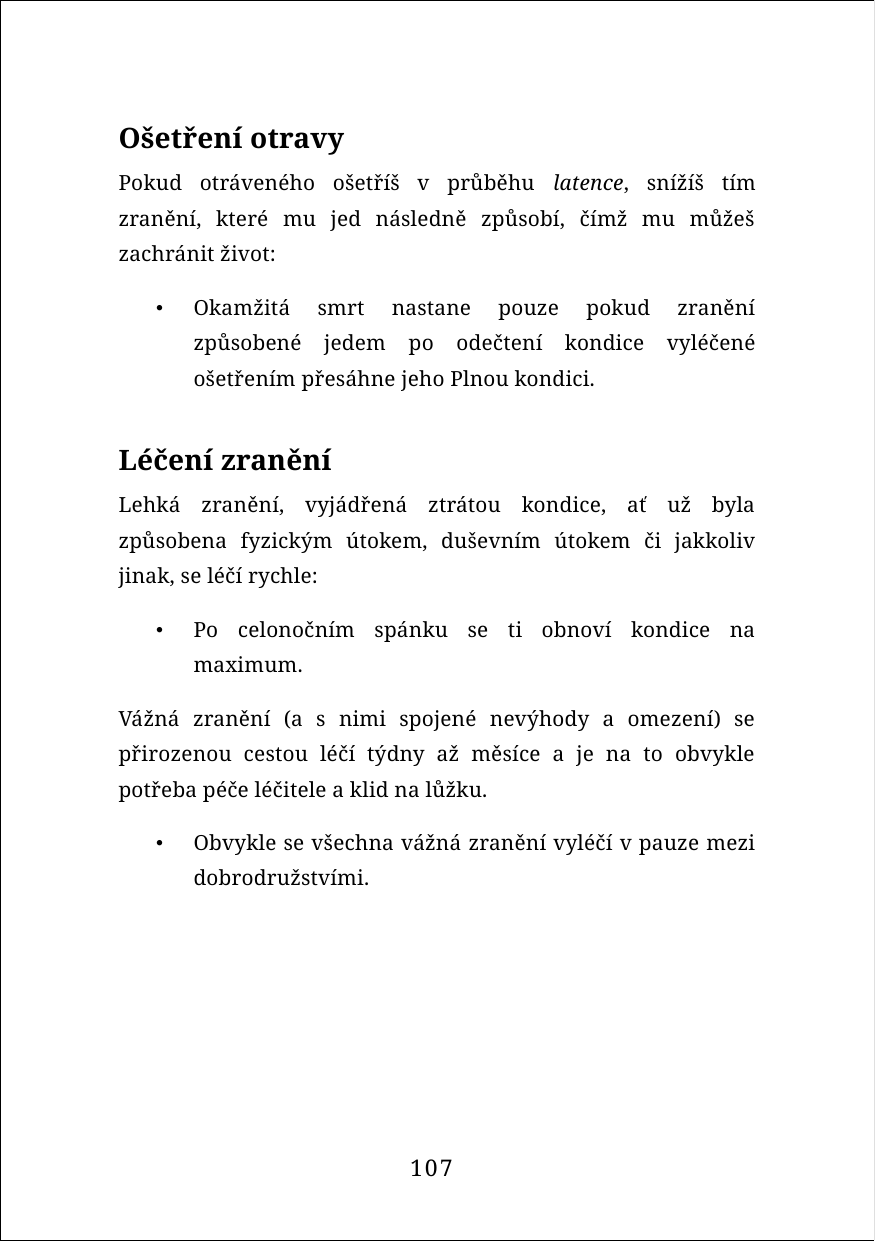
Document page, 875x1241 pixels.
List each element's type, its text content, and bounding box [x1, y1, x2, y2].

list Okamžitá smrt nastane pouze pokud zranění způsobené jedem po odečtení kondice vyléčené ošetřením přesáhne jeho Plnou kondici. [156, 293, 756, 392]
subtitle Léčení zranění [118, 441, 756, 479]
text Pokud otráveného ošetříš v průběhu latence, snížíš tím zranění, které mu jed následně způsobí, čímž mu můžeš zachránit život: [118, 168, 756, 268]
text Vážná zranění (a s nimi spojené nevýhody a omezení) se přirozenou cestou léčí týdny až měsíce a je na to obvykle potřeba péče léčitele a klid na lůžku. [118, 704, 756, 803]
list Po celonočním spánku se ti obnoví kondice na maximum. [156, 615, 756, 679]
text Lehká zranění, vyjádřená ztrátou kondice, ať už byla způsobena fyzickým útokem, duševním útokem či jakkoliv jinak, se léčí rychle: [118, 491, 756, 590]
subtitle Ošetření otravy [118, 118, 756, 157]
list Obvykle se všechna vážná zranění vyléčí v pauze mezi dobrodružstvími. [156, 828, 756, 892]
